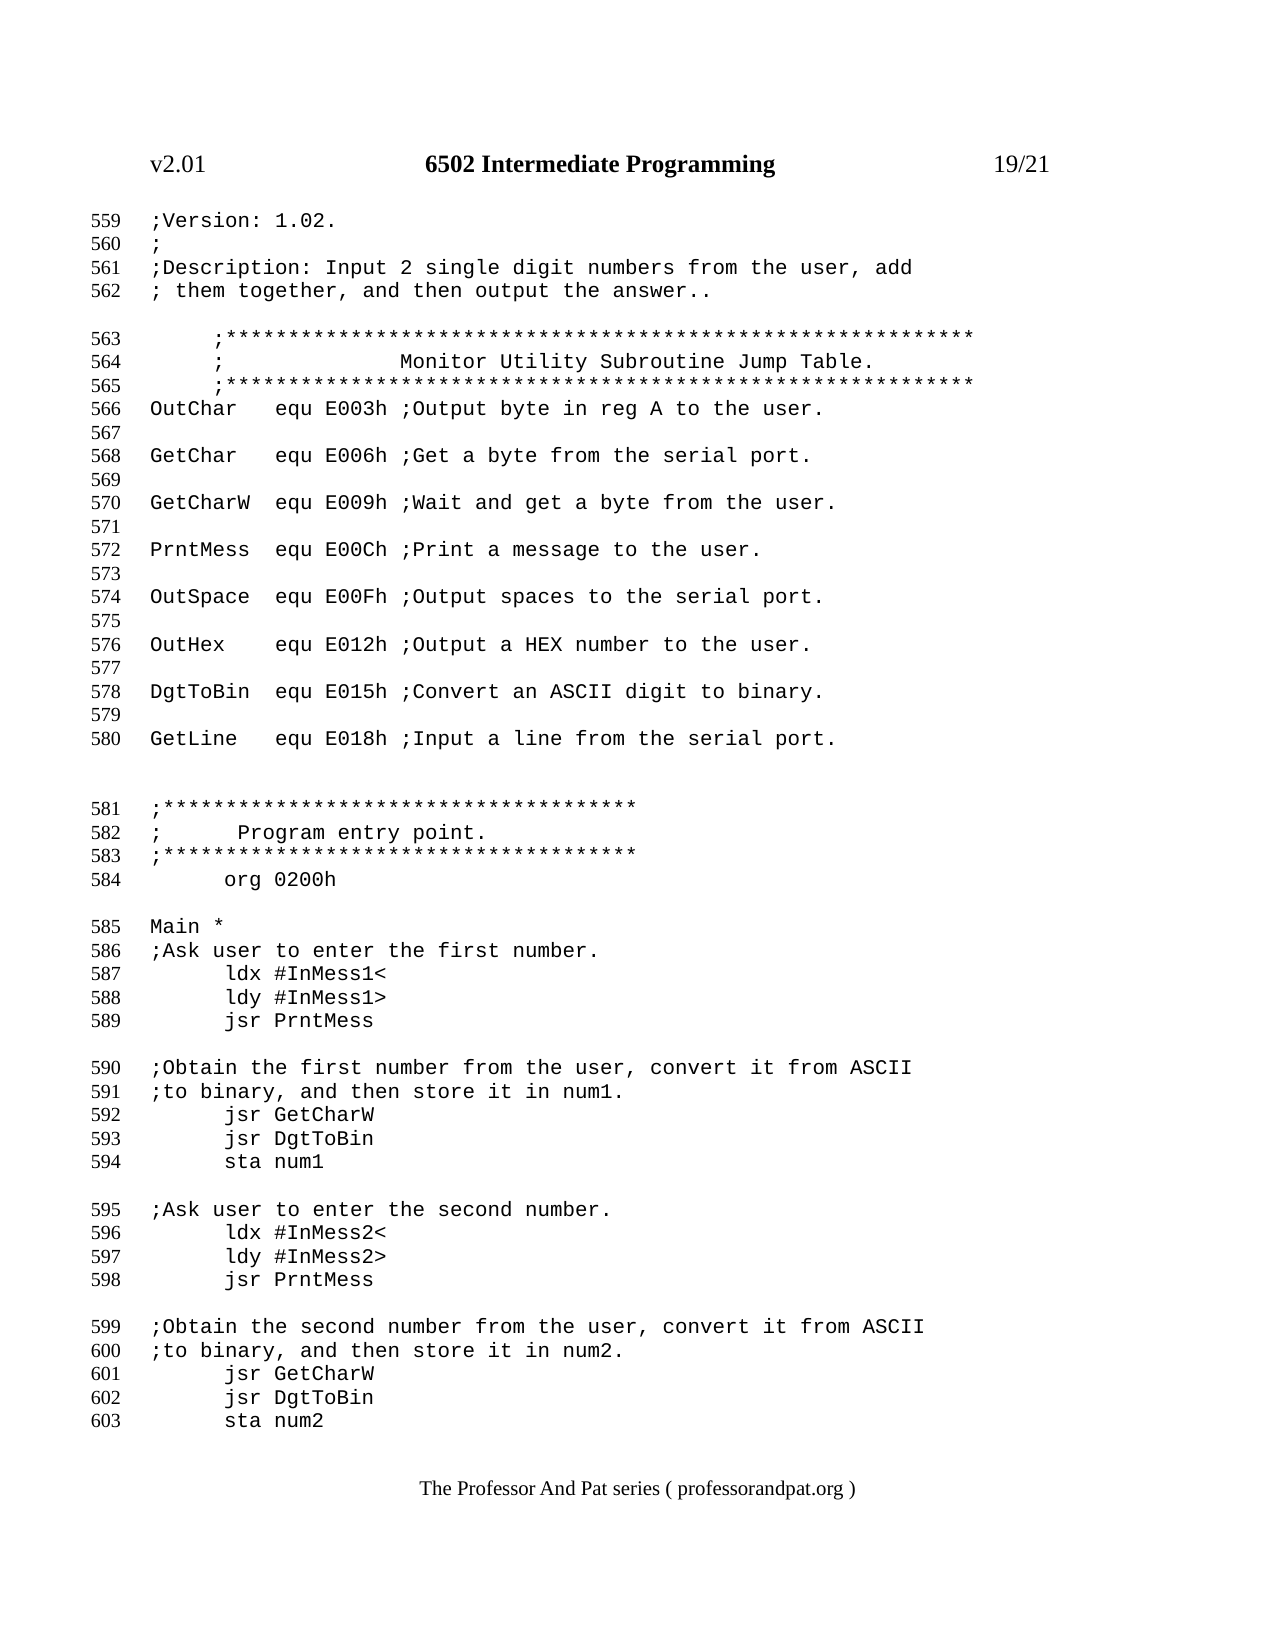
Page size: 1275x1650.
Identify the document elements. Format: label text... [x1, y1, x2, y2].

text GetCharW equ E009h ;Wait and get a byte from the user. [150, 492, 1125, 516]
text ;Obtain the first number from the user, convert it from ASCII [150, 1057, 1125, 1081]
text ldy #InMess1> [150, 987, 1125, 1010]
text OutChar equ E003h ;Output byte in reg A to the user. [150, 398, 1125, 422]
text sta num1 [150, 1152, 1125, 1175]
text ;************************************** [150, 846, 1125, 869]
text ; Monitor Utility Subroutine Jump Table. [150, 351, 1125, 375]
text ;Ask user to enter the first number. [150, 940, 1125, 963]
text OutHex equ E012h ;Output a HEX number to the user. [150, 634, 1125, 657]
text PrntMess equ E00Ch ;Print a message to the user. [150, 539, 1125, 563]
text ;to binary, and then store it in num2. [150, 1340, 1125, 1363]
text jsr PrntMess [150, 1010, 1125, 1034]
text ;************************************************************ [150, 375, 1125, 398]
text ldx #InMess2< [150, 1222, 1125, 1246]
text org 0200h [150, 869, 1125, 893]
text jsr GetCharW [150, 1363, 1125, 1387]
text ; Program entry point. [150, 822, 1125, 846]
text Main * [150, 916, 1125, 940]
text ;Version: 1.02. [150, 210, 1125, 233]
text ;Ask user to enter the second number. [150, 1199, 1125, 1222]
text ldx #InMess1< [150, 963, 1125, 987]
text ;************************************************************ [150, 328, 1125, 351]
text DgtToBin equ E015h ;Convert an ASCII digit to binary. [150, 681, 1125, 704]
text ;to binary, and then store it in num1. [150, 1081, 1125, 1104]
text jsr DgtToBin [150, 1128, 1125, 1152]
text jsr PrntMess [150, 1269, 1125, 1293]
text ;************************************** [150, 798, 1125, 822]
text ;Description: Input 2 single digit numbers from the user, add [150, 257, 1125, 281]
text OutSpace equ E00Fh ;Output spaces to the serial port. [150, 587, 1125, 610]
text ;Obtain the second number from the user, convert it from ASCII [150, 1316, 1125, 1340]
text ldy #InMess2> [150, 1246, 1125, 1269]
text GetLine equ E018h ;Input a line from the serial port. [150, 728, 1125, 751]
text GetChar equ E006h ;Get a byte from the serial port. [150, 445, 1125, 469]
text ; [150, 233, 1125, 257]
text ; them together, and then output the answer.. [150, 281, 1125, 304]
text sta num2 [150, 1411, 1125, 1434]
text jsr GetCharW [150, 1104, 1125, 1128]
text jsr DgtToBin [150, 1387, 1125, 1411]
